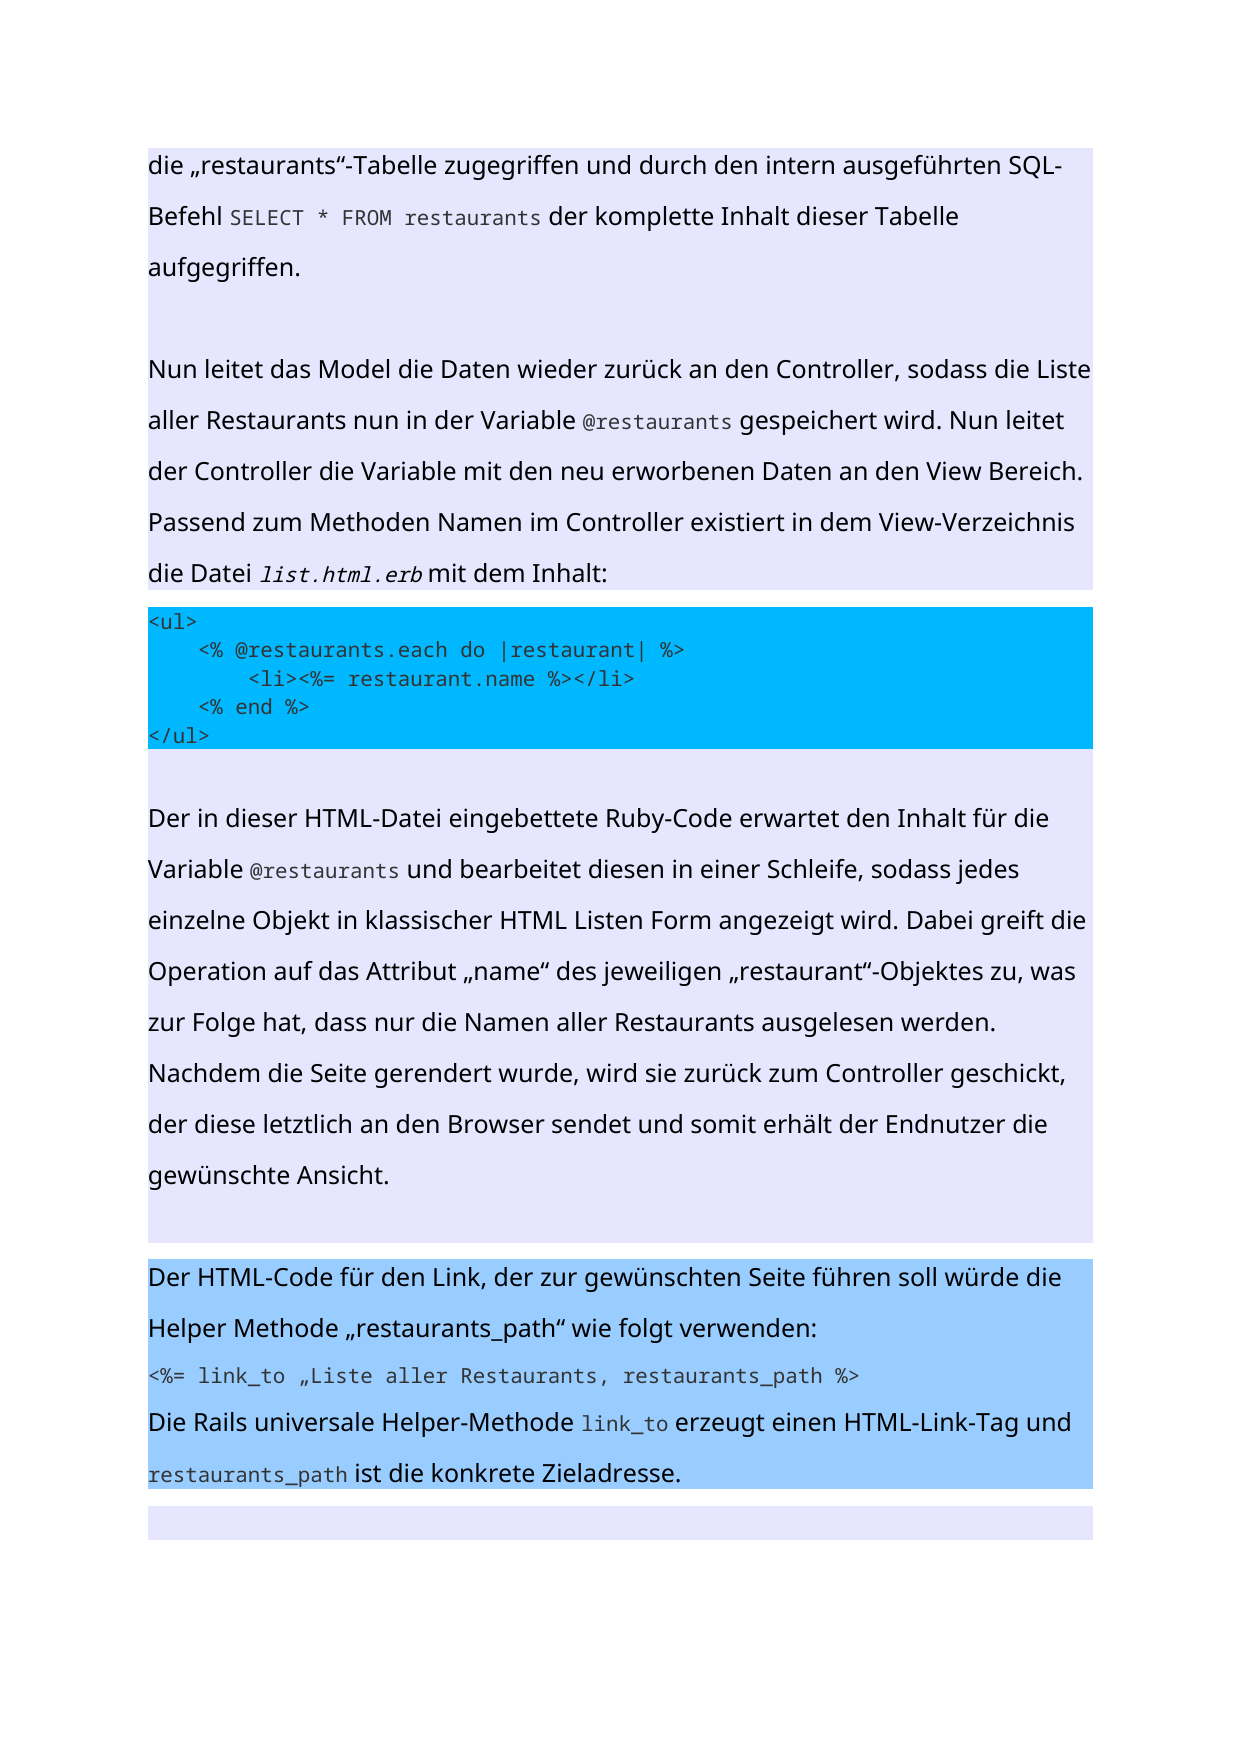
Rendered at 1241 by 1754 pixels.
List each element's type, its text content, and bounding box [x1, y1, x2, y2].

text Nun leitet das Model die Daten wieder zurück an den Controller, sodass die Liste aller Restaurants nun in der Variable @restaurants gespeichert wird. Nun leitet der Controller die Variable mit den neu erworbenen Daten an den View Bereich. Passend zum Methoden Namen im Controller existiert in dem View-Verzeichnis die Datei list.html.erb mit dem Inhalt: [148, 352, 1093, 590]
text Der HTML-Code für den Link, der zur gewünschten Seite führen soll würde die Helper Methode „restaurants_path“ wie folgt verwenden: [148, 1259, 1093, 1345]
text Die Rails universale Helper-Methode link_to erzeugt einen HTML-Link-Tag und restaurants_path ist die konkrete Zieladresse. [148, 1404, 1093, 1489]
text <% end %> [148, 692, 1093, 721]
text <li><%= restaurant.name %></li> [148, 664, 1093, 692]
text Der in dieser HTML-Datei eingebettete Ruby-Code erwartet den Inhalt für die Variable @restaurants und bearbeitet diesen in einer Schleife, sodass jedes einzelne Objekt in klassischer HTML Listen Form angezeigt wird. Dabei greift die Operation auf das Attribut „name“ des jeweiligen „restaurant“-Objektes zu, was zur Folge hat, dass nur die Namen aller Restaurants ausgelesen werden. Nachdem die Seite gerendert wurde, wird sie zurück zum Controller geschickt, der diese letztlich an den Browser sendet und somit erhält der Endnutzer die gewünschte Ansicht. [148, 800, 1093, 1192]
text <ul> [148, 607, 1093, 635]
text die „restaurants“-Tabelle zugegriffen und durch den intern ausgeführten SQL-Befehl SELECT * FROM restaurants der komplette Inhalt dieser Tabelle aufgegriffen. [148, 148, 1093, 284]
text <%= link_to „Liste aller Restaurants, restaurants_path %> [148, 1362, 1093, 1390]
text </ul> [148, 721, 1093, 749]
text <% @restaurants.each do |restaurant| %> [148, 635, 1093, 664]
